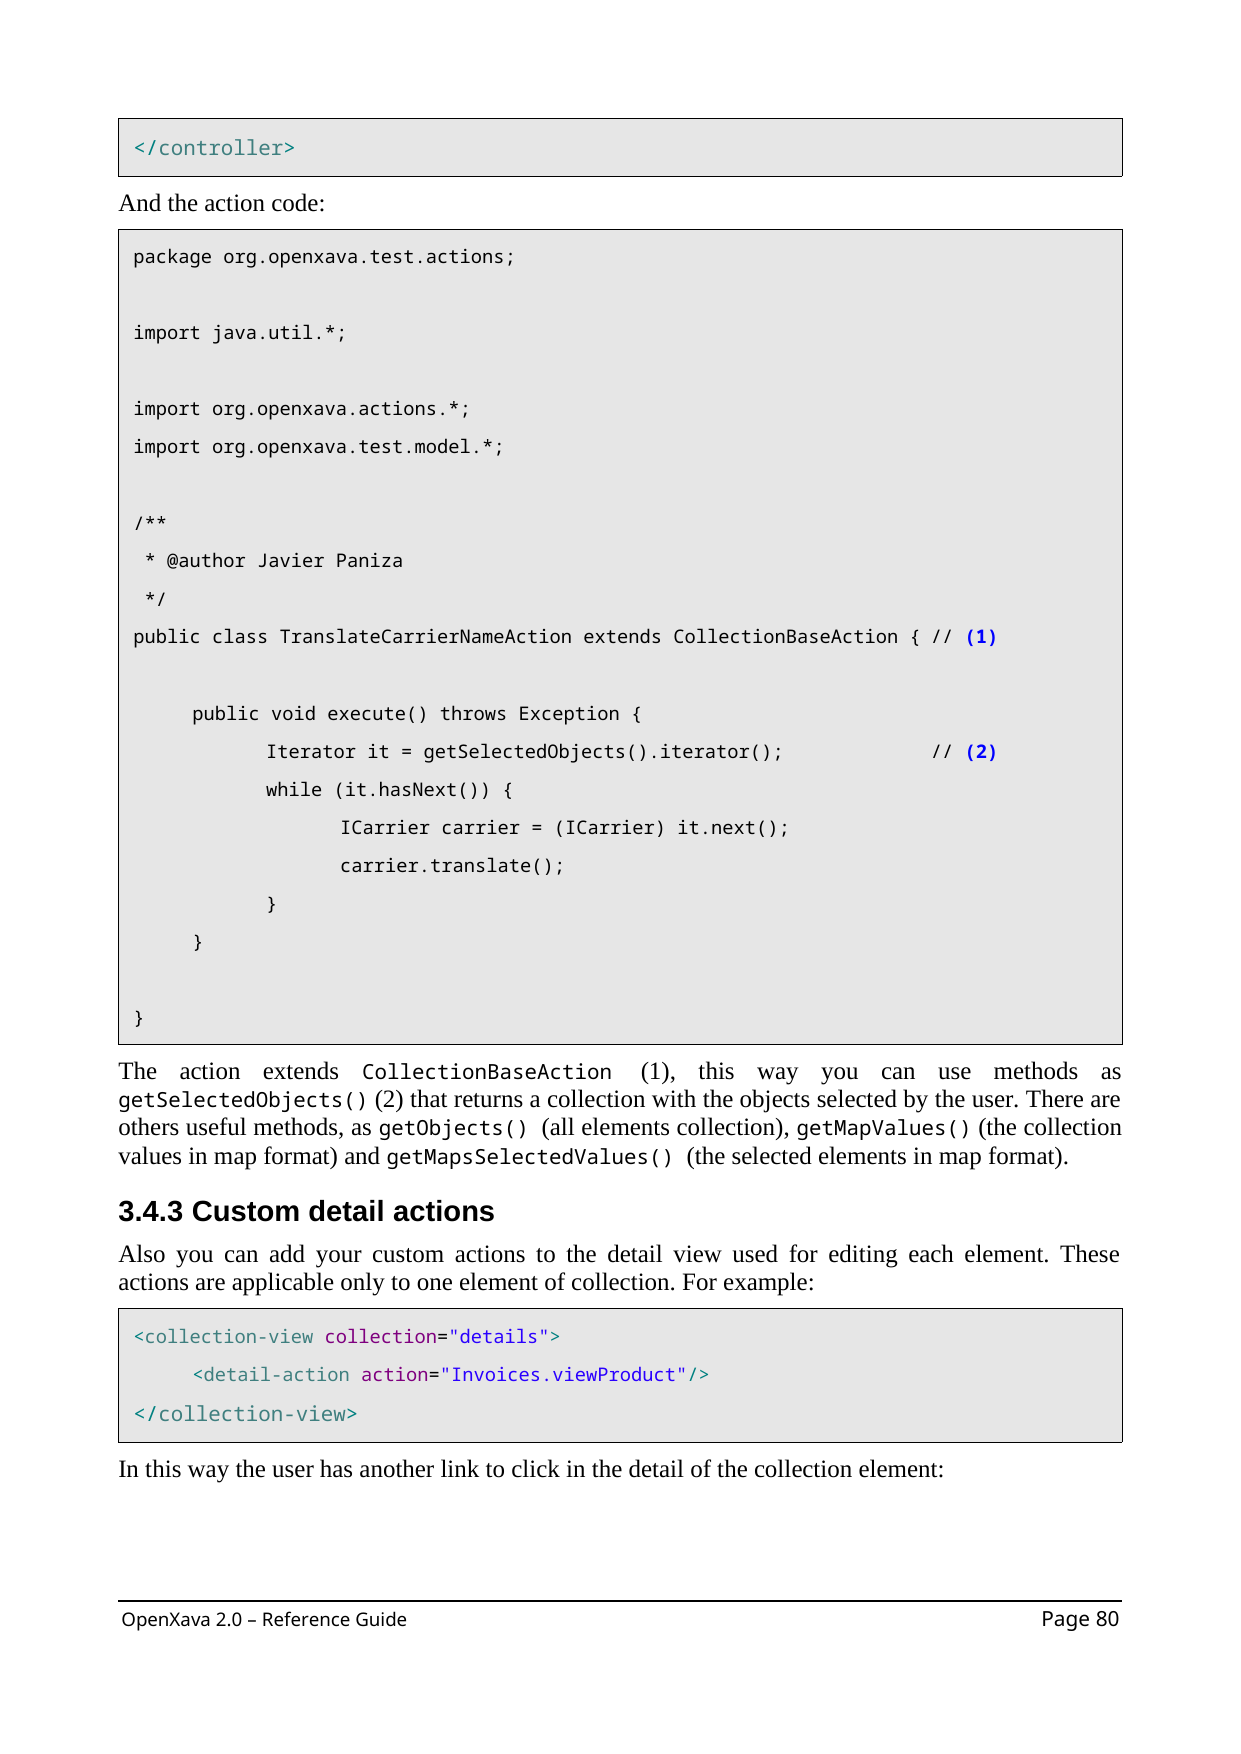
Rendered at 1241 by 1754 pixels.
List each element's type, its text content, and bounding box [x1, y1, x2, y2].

text The action extends CollectionBaseAction (1), this way you can use methods as getSelectedObjects() (2) that returns a collection with the objects selected by the user. There are others useful methods, as getObjects() (all elements collection), getMapValues() (the collection values in map format) and getMapsSelectedValues() (the selected elements in map format). [118, 1057, 1122, 1170]
text } [119, 989, 1122, 1044]
text * @author Javier Paniza [119, 533, 1122, 571]
text <detail-action action="Invoices.viewProduct"/> [119, 1346, 1122, 1384]
text Iterator it = getSelectedObjects().iterator(); // (2) [119, 723, 1122, 761]
text } [119, 913, 1122, 951]
text In this way the user has another link to click in the detail of the collection element: [118, 1455, 1122, 1482]
text </collection-view> [119, 1384, 1122, 1442]
text import java.util.*; [119, 305, 1122, 343]
text carrier.translate(); [119, 837, 1122, 875]
text ICarrier carrier = (ICarrier) it.next(); [119, 799, 1122, 837]
text /** [119, 495, 1122, 533]
text package org.openxava.test.actions; [119, 230, 1122, 267]
text </controller> [119, 119, 1122, 176]
text while (it.hasNext()) { [119, 761, 1122, 799]
text */ [119, 571, 1122, 609]
subtitle Custom detail actions [118, 1195, 1122, 1228]
text import org.openxava.test.model.*; [119, 419, 1122, 457]
text import org.openxava.actions.*; [119, 381, 1122, 419]
text public class TranslateCarrierNameAction extends CollectionBaseAction { // (1) [119, 609, 1122, 647]
text And the action code: [118, 189, 1122, 216]
text } [119, 875, 1122, 913]
text <collection-view collection="details"> [119, 1309, 1122, 1346]
text Also you can add your custom actions to the detail view used for editing each element. These actions are applicable only to one element of collection. For example: [118, 1240, 1122, 1296]
text public void execute() throws Exception { [119, 685, 1122, 723]
